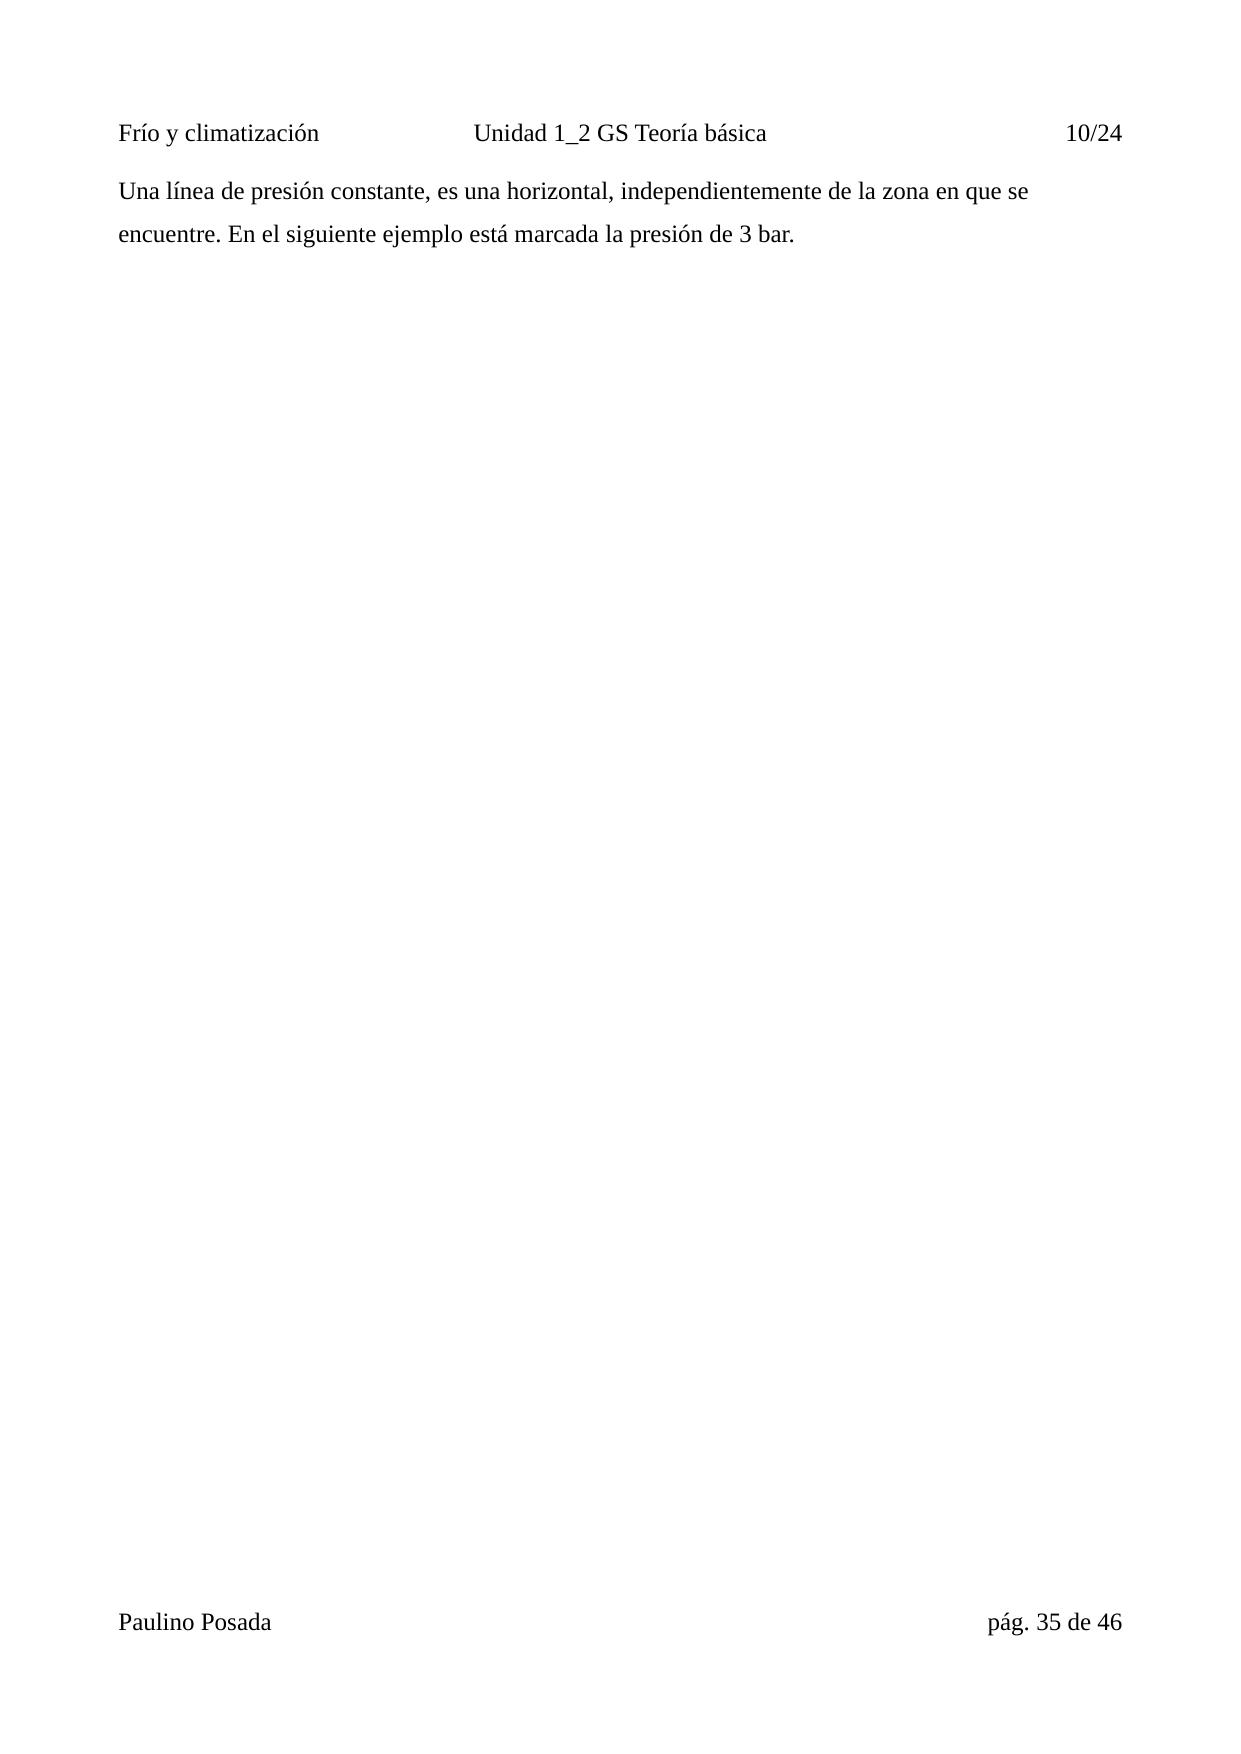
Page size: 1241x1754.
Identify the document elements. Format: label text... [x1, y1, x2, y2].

text Una línea de presión constante, es una horizontal, independientemente de la zona en que se encuentre. En el siguiente ejemplo está marcada la presión de 3 bar. [118, 176, 1122, 248]
